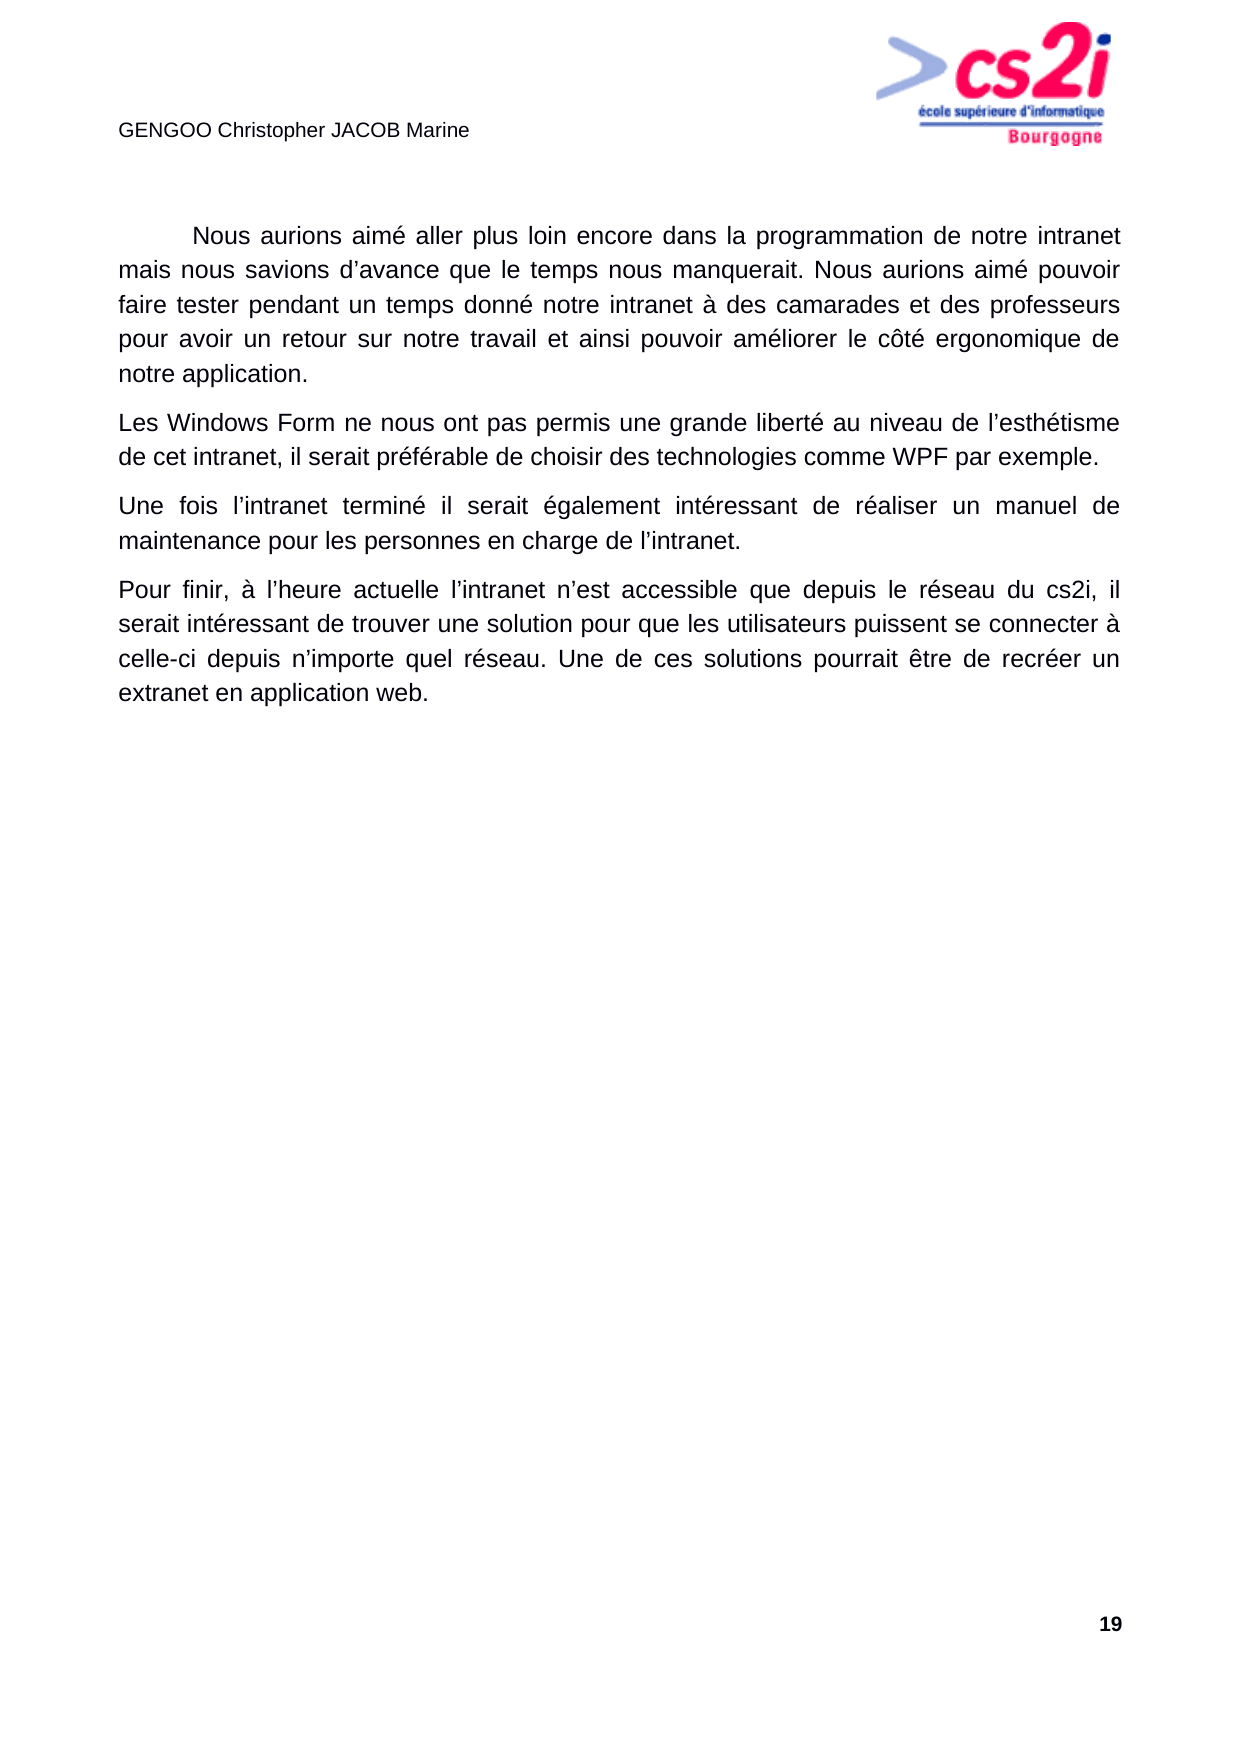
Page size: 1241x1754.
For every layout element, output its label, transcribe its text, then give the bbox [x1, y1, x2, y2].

text Les Windows Form ne nous ont pas permis une grande liberté au niveau de l’esthétisme de cet intranet, il serait préférable de choisir des technologies comme WPF par exemple. [118, 408, 1122, 471]
text Une fois l’intranet terminé il serait également intéressant de réaliser un manuel de maintenance pour les personnes en charge de l’intranet. [118, 491, 1122, 554]
picture [876, 22, 1111, 146]
text Nous aurions aimé aller plus loin encore dans la programmation de notre intranet mais nous savions d’avance que le temps nous manquerait. Nous aurions aimé pouvoir faire tester pendant un temps donné notre intranet à des camarades et des professeurs pour avoir un retour sur notre travail et ainsi pouvoir améliorer le côté ergonomique de notre application. [118, 221, 1122, 387]
text Pour finir, à l’heure actuelle l’intranet n’est accessible que depuis le réseau du cs2i, il serait intéressant de trouver une solution pour que les utilisateurs puissent se connecter à celle-ci depuis n’importe quel réseau. Une de ces solutions pourrait être de recréer un extranet en application web. [118, 575, 1122, 707]
